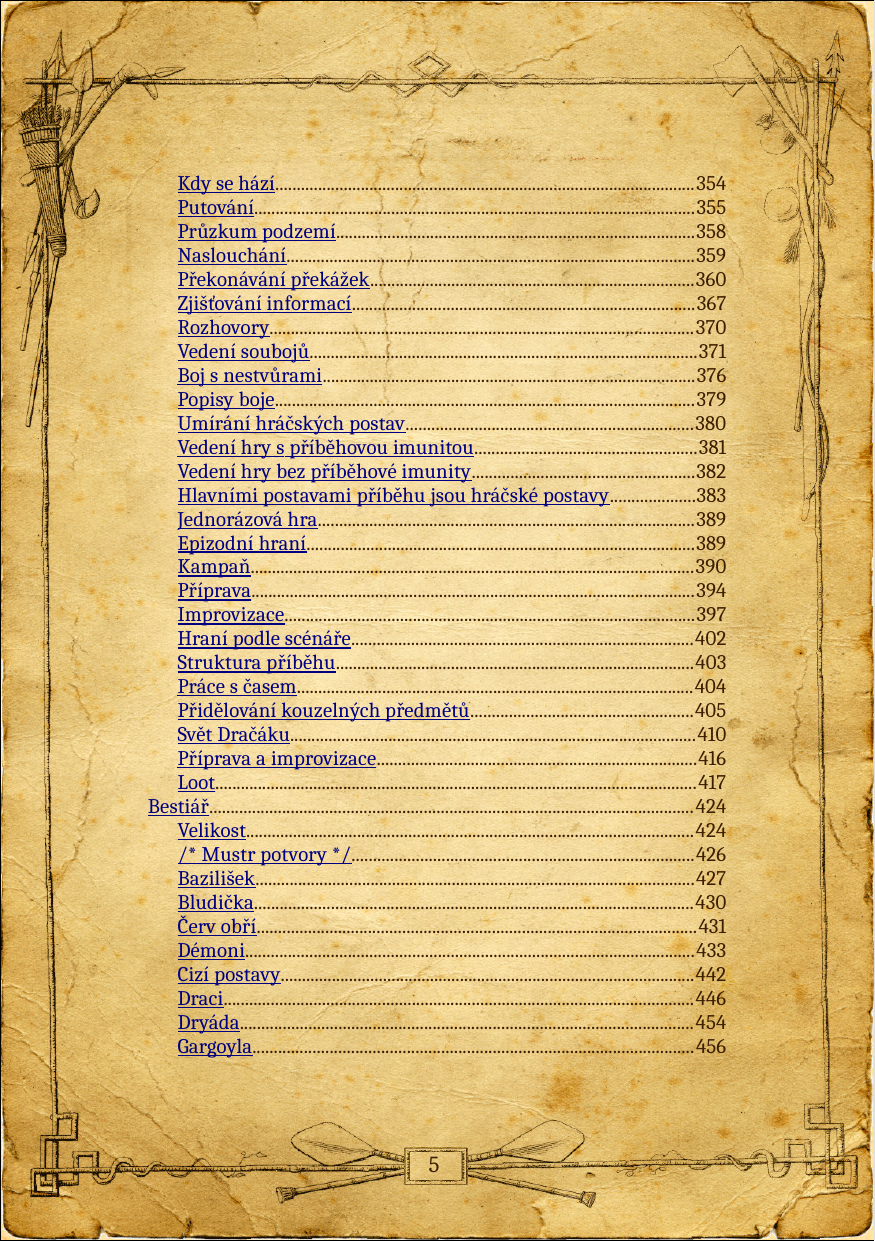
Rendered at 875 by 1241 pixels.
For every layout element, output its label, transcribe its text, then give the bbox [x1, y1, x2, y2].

text Zjišťování informací 367 [177, 292, 726, 316]
text Vedení hry s⁠ příběhovou imunitou 381 [177, 435, 726, 459]
text Bestiář 424 [148, 795, 726, 819]
text Rozhovory 370 [177, 316, 726, 339]
text Červ obří 431 [177, 914, 726, 938]
text Hraní podle scénáře 402 [177, 627, 726, 651]
text Improvizace 397 [177, 603, 726, 627]
text Kdy se hází 354 [177, 172, 726, 196]
text Svět Dračáku 410 [177, 723, 726, 747]
text Epizodní hraní 389 [177, 531, 726, 555]
text Gargoyla 456 [177, 1034, 726, 1058]
text Překonávání překážek 360 [177, 268, 726, 292]
text Příprava 394 [177, 579, 726, 603]
text Dryáda 454 [177, 1010, 726, 1034]
text Struktura příběhu 403 [177, 651, 726, 675]
text Příprava a⁠ improvizace 416 [177, 747, 726, 771]
text Cizí postavy 442 [177, 962, 726, 986]
text Loot 417 [177, 771, 726, 795]
text /* Mustr potvory */ 426 [177, 843, 726, 867]
text Jednorázová hra 389 [177, 507, 726, 531]
text Draci 446 [177, 986, 726, 1010]
text Naslouchání 359 [177, 244, 726, 268]
text Hlavními postavami příběhu jsou hráčské postavy 383 [177, 483, 726, 507]
text Boj s⁠ nestvůrami 376 [177, 363, 726, 387]
text Vedení soubojů 371 [177, 339, 726, 363]
text Umírání hráčských postav 380 [177, 411, 726, 435]
text Práce s⁠ časem 404 [177, 675, 726, 699]
text Vedení hry bez příběhové imunity 382 [177, 459, 726, 483]
text Démoni 433 [177, 938, 726, 962]
text Velikost 424 [177, 819, 726, 843]
text Kampaň 390 [177, 555, 726, 579]
text Průzkum podzemí 358 [177, 220, 726, 244]
picture [1, 1, 874, 1240]
text Bazilišek 427 [177, 867, 726, 891]
text Bludička 430 [177, 891, 726, 914]
text Popisy boje 379 [177, 387, 726, 411]
text Putování 355 [177, 196, 726, 220]
text Přidělování kouzelných předmětů 405 [177, 699, 726, 723]
